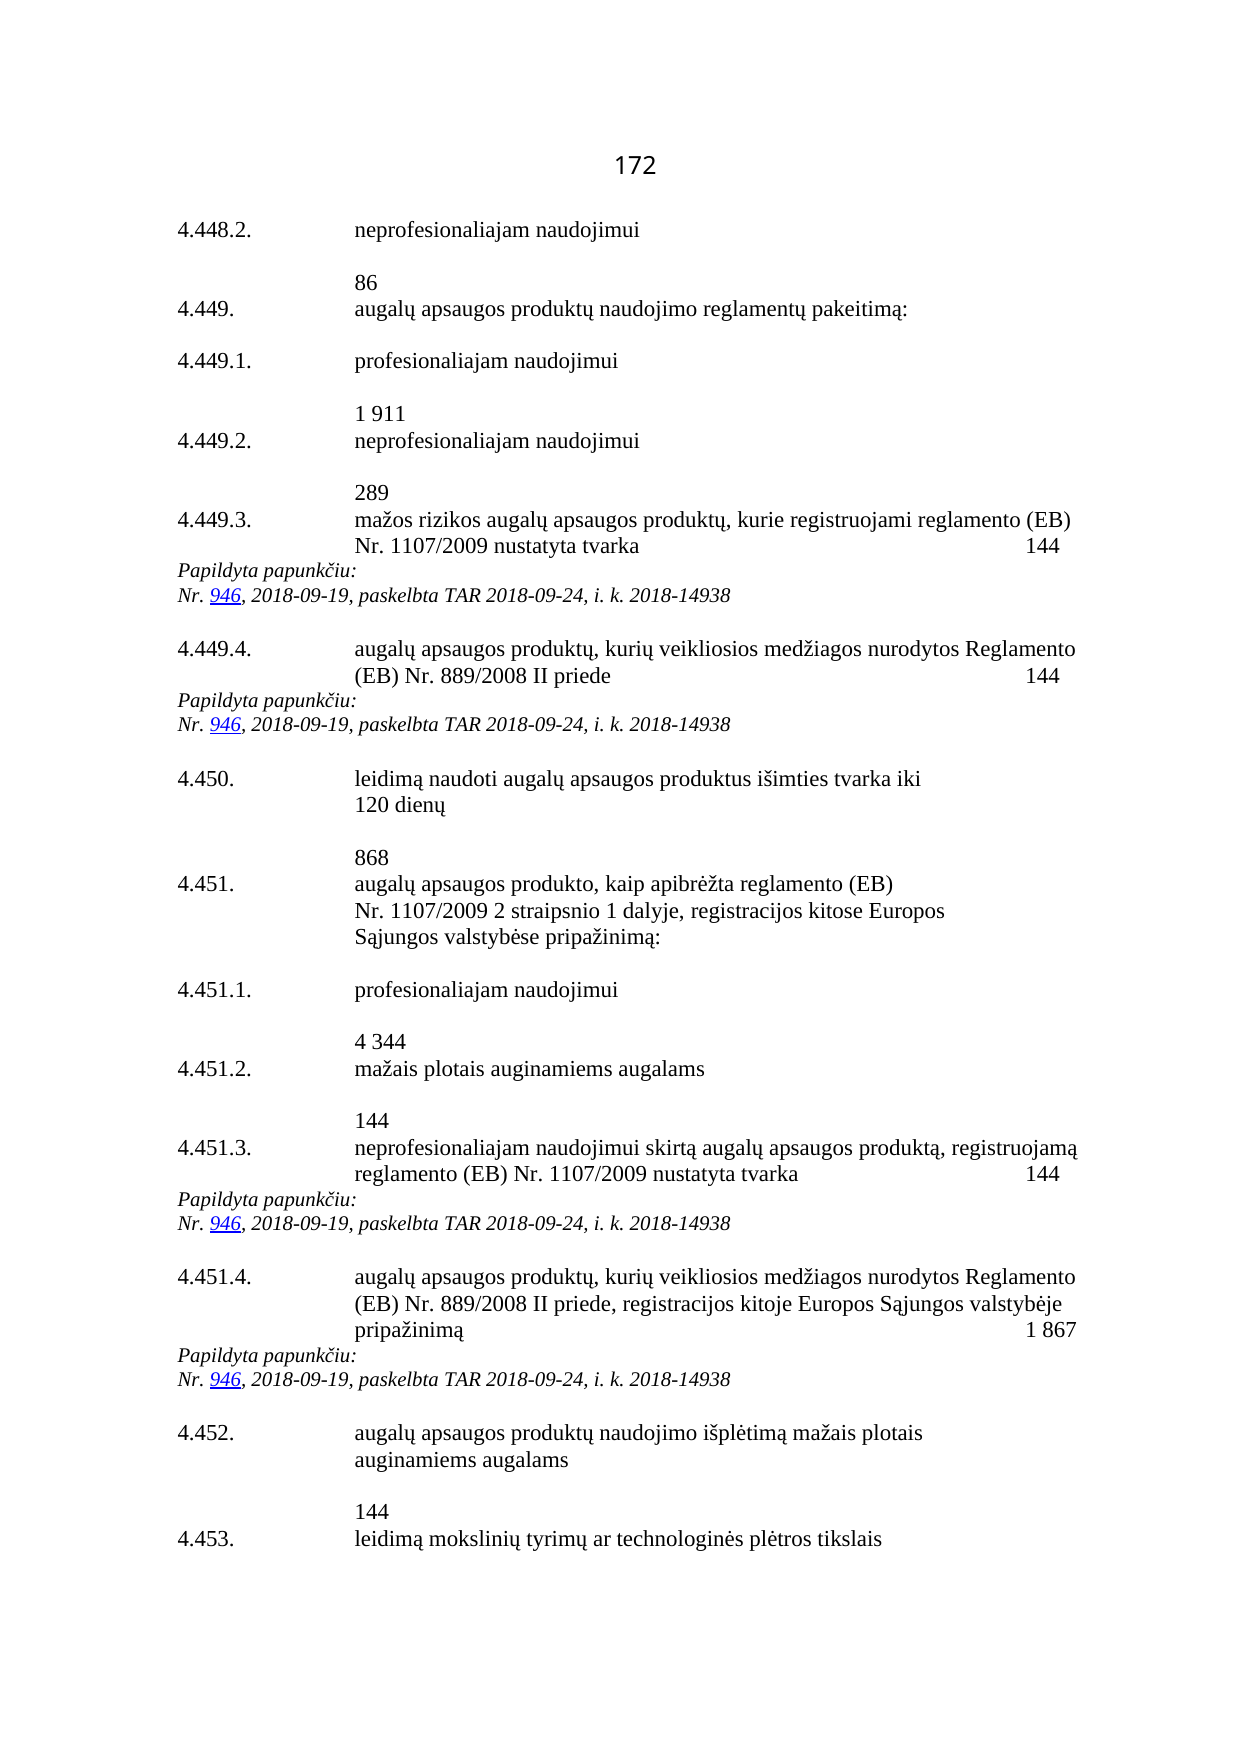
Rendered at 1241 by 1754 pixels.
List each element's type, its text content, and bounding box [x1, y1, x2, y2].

text 4.449. augalų apsaugos produktų naudojimo reglamentų pakeitimą: [177, 295, 945, 348]
text 4.453. leidimą mokslinių tyrimų ar technologinės plėtros tikslais [177, 1525, 945, 1551]
text Papildyta papunkčiu: [177, 688, 1093, 712]
text 4.449.2. neprofesionaliajam naudojimui 289 [177, 427, 945, 506]
text Papildyta papunkčiu: [177, 1187, 1093, 1211]
text 4.448.2. neprofesionaliajam naudojimui 86 [177, 216, 945, 295]
text Papildyta papunkčiu: [177, 1342, 1093, 1367]
text 4.450. leidimą naudoti augalų apsaugos produktus išimties tvarka iki [177, 765, 945, 791]
text Nr. 946, 2018-09-19, paskelbta TAR 2018-09-24, i. k. 2018-14938 [177, 1211, 1093, 1235]
text 4.451.3. neprofesionaliajam naudojimui skirtą augalų apsaugos produktą, registruojamą reglamento (EB) Nr. 1107/2009 nustatyta tvarka 144 [177, 1134, 1093, 1187]
text 4.449.3. mažos rizikos augalų apsaugos produktų, kurie registruojami reglamento (EB) Nr. 1107/2009 nustatyta tvarka 144 [177, 506, 1093, 558]
text Nr. 1107/2009 2 straipsnio 1 dalyje, registracijos kitose Europos [354, 897, 945, 923]
text 4.449.1. profesionaliajam naudojimui 1 911 [177, 348, 945, 427]
text 4.451.4. augalų apsaugos produktų, kurių veikliosios medžiagos nurodytos Reglamento (EB) Nr. 889/2008 II priede, registracijos kitoje Europos Sąjungos valstybėje pripažinimą 1 867 [177, 1263, 1093, 1342]
text Sąjungos valstybėse pripažinimą: [354, 923, 945, 976]
text Nr. 946, 2018-09-19, paskelbta TAR 2018-09-24, i. k. 2018-14938 [177, 712, 1093, 736]
text auginamiems augalams 144 [354, 1446, 945, 1525]
text 4.451. augalų apsaugos produkto, kaip apibrėžta reglamento (EB) [177, 870, 945, 897]
text 4.451.1. profesionaliajam naudojimui 4 344 [177, 976, 945, 1055]
text 120 dienų 868 [354, 791, 945, 870]
text Nr. 946, 2018-09-19, paskelbta TAR 2018-09-24, i. k. 2018-14938 [177, 1367, 1093, 1391]
text 4.451.2. mažais plotais auginamiems augalams 144 [177, 1055, 945, 1134]
text 4.449.4. augalų apsaugos produktų, kurių veikliosios medžiagos nurodytos Reglamento (EB) Nr. 889/2008 II priede 144 [177, 635, 1093, 688]
text Papildyta papunkčiu: [177, 558, 1093, 582]
text 4.452. augalų apsaugos produktų naudojimo išplėtimą mažais plotais [177, 1419, 945, 1446]
text Nr. 946, 2018-09-19, paskelbta TAR 2018-09-24, i. k. 2018-14938 [177, 582, 1093, 607]
